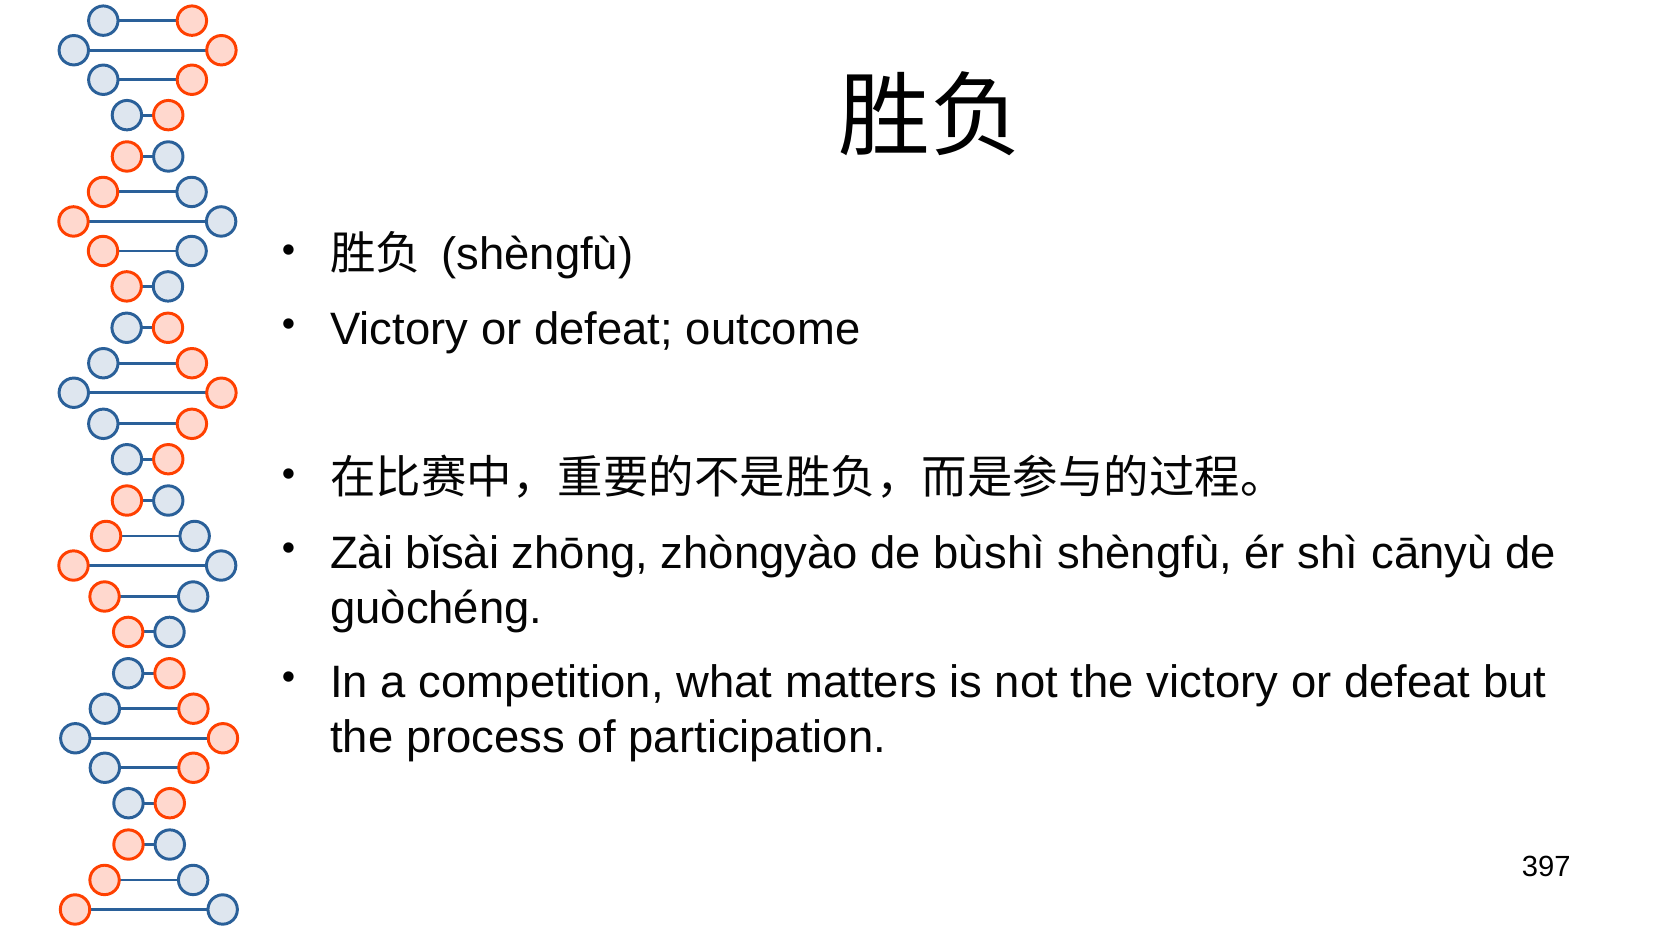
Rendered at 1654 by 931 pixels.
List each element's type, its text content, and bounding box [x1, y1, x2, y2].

list 胜负 (shèngfù) Victory or defeat; outcome 在比赛中，重要的不是胜负，而是参与的过程。 Zài bǐsài zhōng, zhòngyào de bùshì shèngfù, ér shì cānyù de guòchéng. In a competition, what matters is not the victory or defeat but the process of participation. [265, 224, 1595, 764]
title 胜负 [265, 35, 1595, 189]
